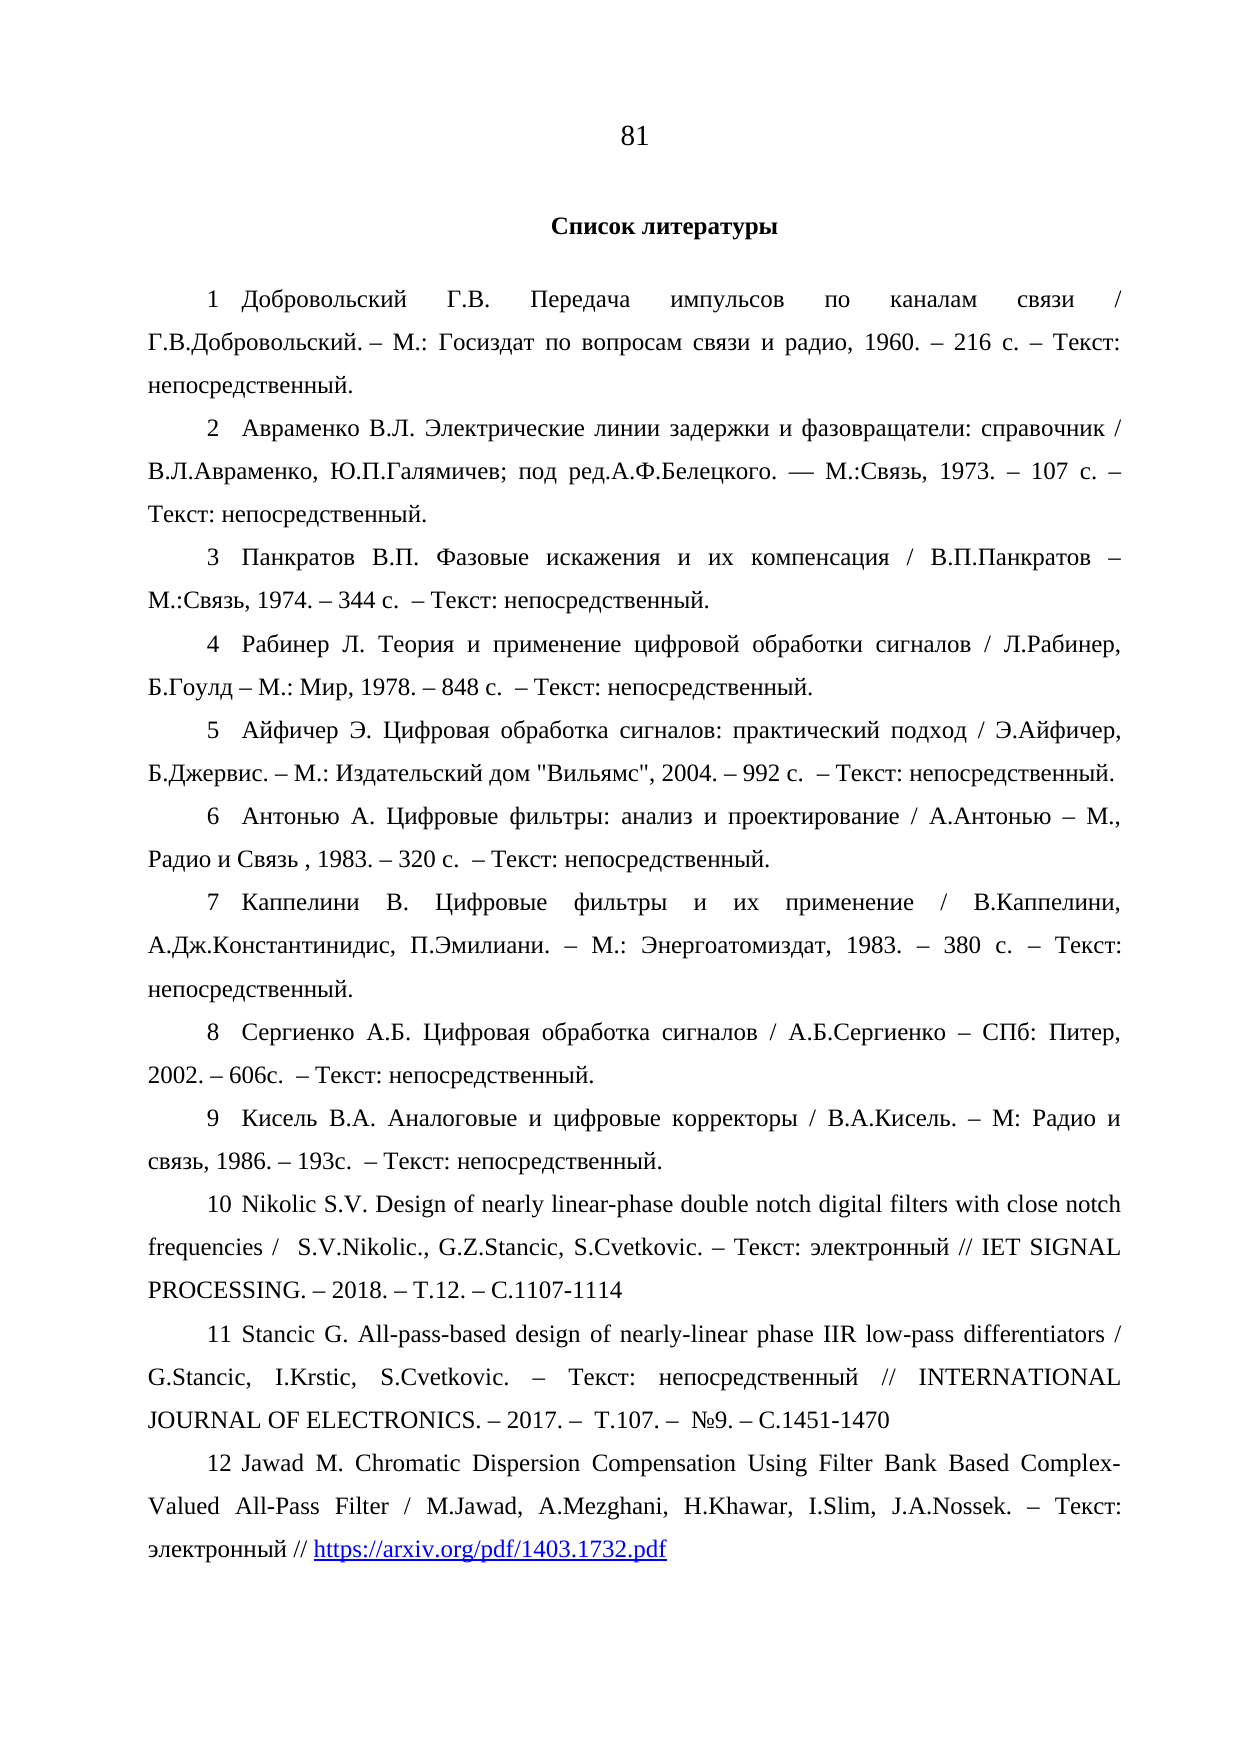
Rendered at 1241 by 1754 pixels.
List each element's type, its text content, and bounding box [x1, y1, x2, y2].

text 3 Панкратов В.П. Фазовые искажения и их компенсация / В.П.Панкратов – М.:Связь, 1974. – 344 с. – Текст: непосредственный. [148, 542, 1122, 614]
text 9 Кисель В.А. Аналоговые и цифровые корректоры / В.А.Кисель. – М: Радио и связь, 1986. – 193с. – Текст: непосредственный. [148, 1103, 1122, 1175]
text 2 Авраменко В.Л. Электрические линии задержки и фазовращатели: справочник / В.Л.Авраменко, Ю.П.Галямичев; под ред.А.Ф.Белецкого. — М.:Связь, 1973. – 107 с. – Текст: непосредственный. [148, 413, 1122, 528]
text 10 Nikolic S.V. Design of nearly linear-phase double notch digital filters with close notch frequencies / S.V.Nikolic., G.Z.Stancic, S.Cvetkovic. – Текст: электронный // IET SIGNAL PROCESSING. – 2018. – T.12. – C.1107-1114 [148, 1189, 1122, 1304]
text 7 Каппелини В. Цифровые фильтры и их применение / В.Каппелини, А.Дж.Константинидис, П.Эмилиани. – М.: Энергоатомиздат, 1983. – 380 с. – Текст: непосредственный. [148, 887, 1122, 1002]
text 1 Добровольский Г.В. Передача импульсов по каналам связи / Г.В.Добровольский. – М.: Госиздат по вопросам связи и радио, 1960. – 216 с. – Текст: непосредственный. [148, 284, 1122, 399]
text 5 Айфичер Э. Цифровая обработка сигналов: практический подход / Э.Айфичер, Б.Джервис. – М.: Издательский дом "Вильямс", 2004. – 992 с. – Текст: непосредственный. [148, 715, 1122, 787]
text 8 Сергиенко А.Б. Цифровая обработка сигналов / А.Б.Сергиенко – СПб: Питер, 2002. – 606с. – Текст: непосредственный. [148, 1017, 1122, 1089]
text 4 Рабинер Л. Теория и применение цифровой обработки сигналов / Л.Рабинер, Б.Гоулд – М.: Мир, 1978. – 848 с. – Текст: непосредственный. [148, 629, 1122, 701]
text 11 Stancic G. All-pass-based design of nearly-linear phase IIR low-pass differentiators / G.Stancic, I.Krstic, S.Cvetkovic. – Текст: непосредственный // INTERNATIONAL JOURNAL OF ELECTRONICS. – 2017. – T.107. – №9. – C.1451-1470 [148, 1319, 1122, 1434]
subtitle Список литературы [148, 211, 1122, 239]
text 6 Антонью А. Цифровые фильтры: анализ и проектирование / А.Антонью – М., Радио и Связь , 1983. – 320 с. – Текст: непосредственный. [148, 801, 1122, 873]
text 12 Jawad M. Chromatic Dispersion Compensation Using Filter Bank Based Complex-Valued All-Pass Filter / M.Jawad, A.Mezghani, H.Khawar, I.Slim, J.A.Nossek. – Текст: электронный // https://arxiv.org/pdf/1403.1732.pdf [148, 1448, 1122, 1563]
